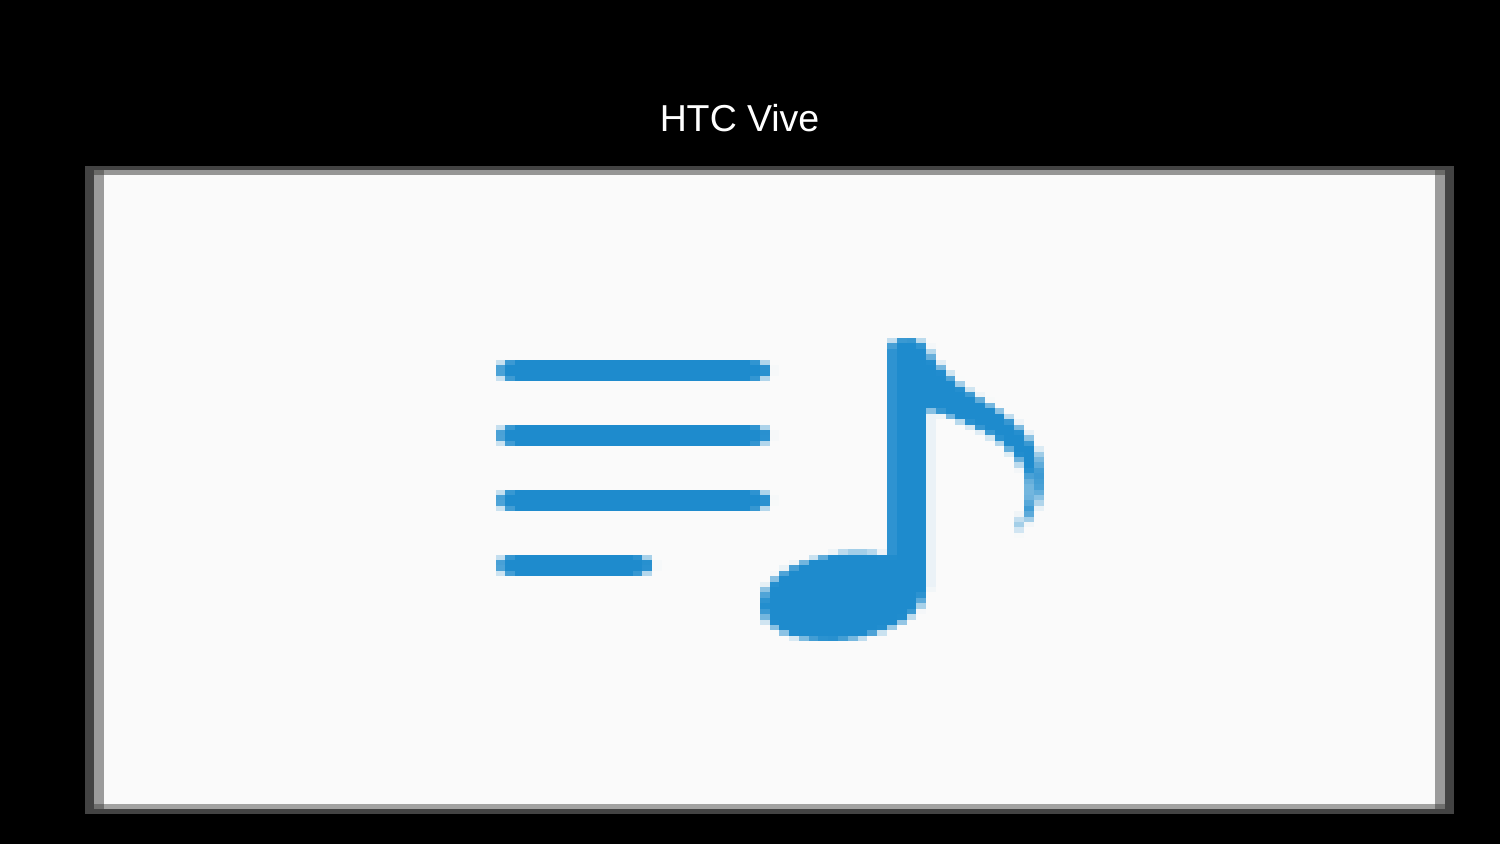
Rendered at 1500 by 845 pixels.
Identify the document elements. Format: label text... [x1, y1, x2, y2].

text_box [84, 164, 1456, 815]
text_box HTC Vive [645, 90, 841, 147]
